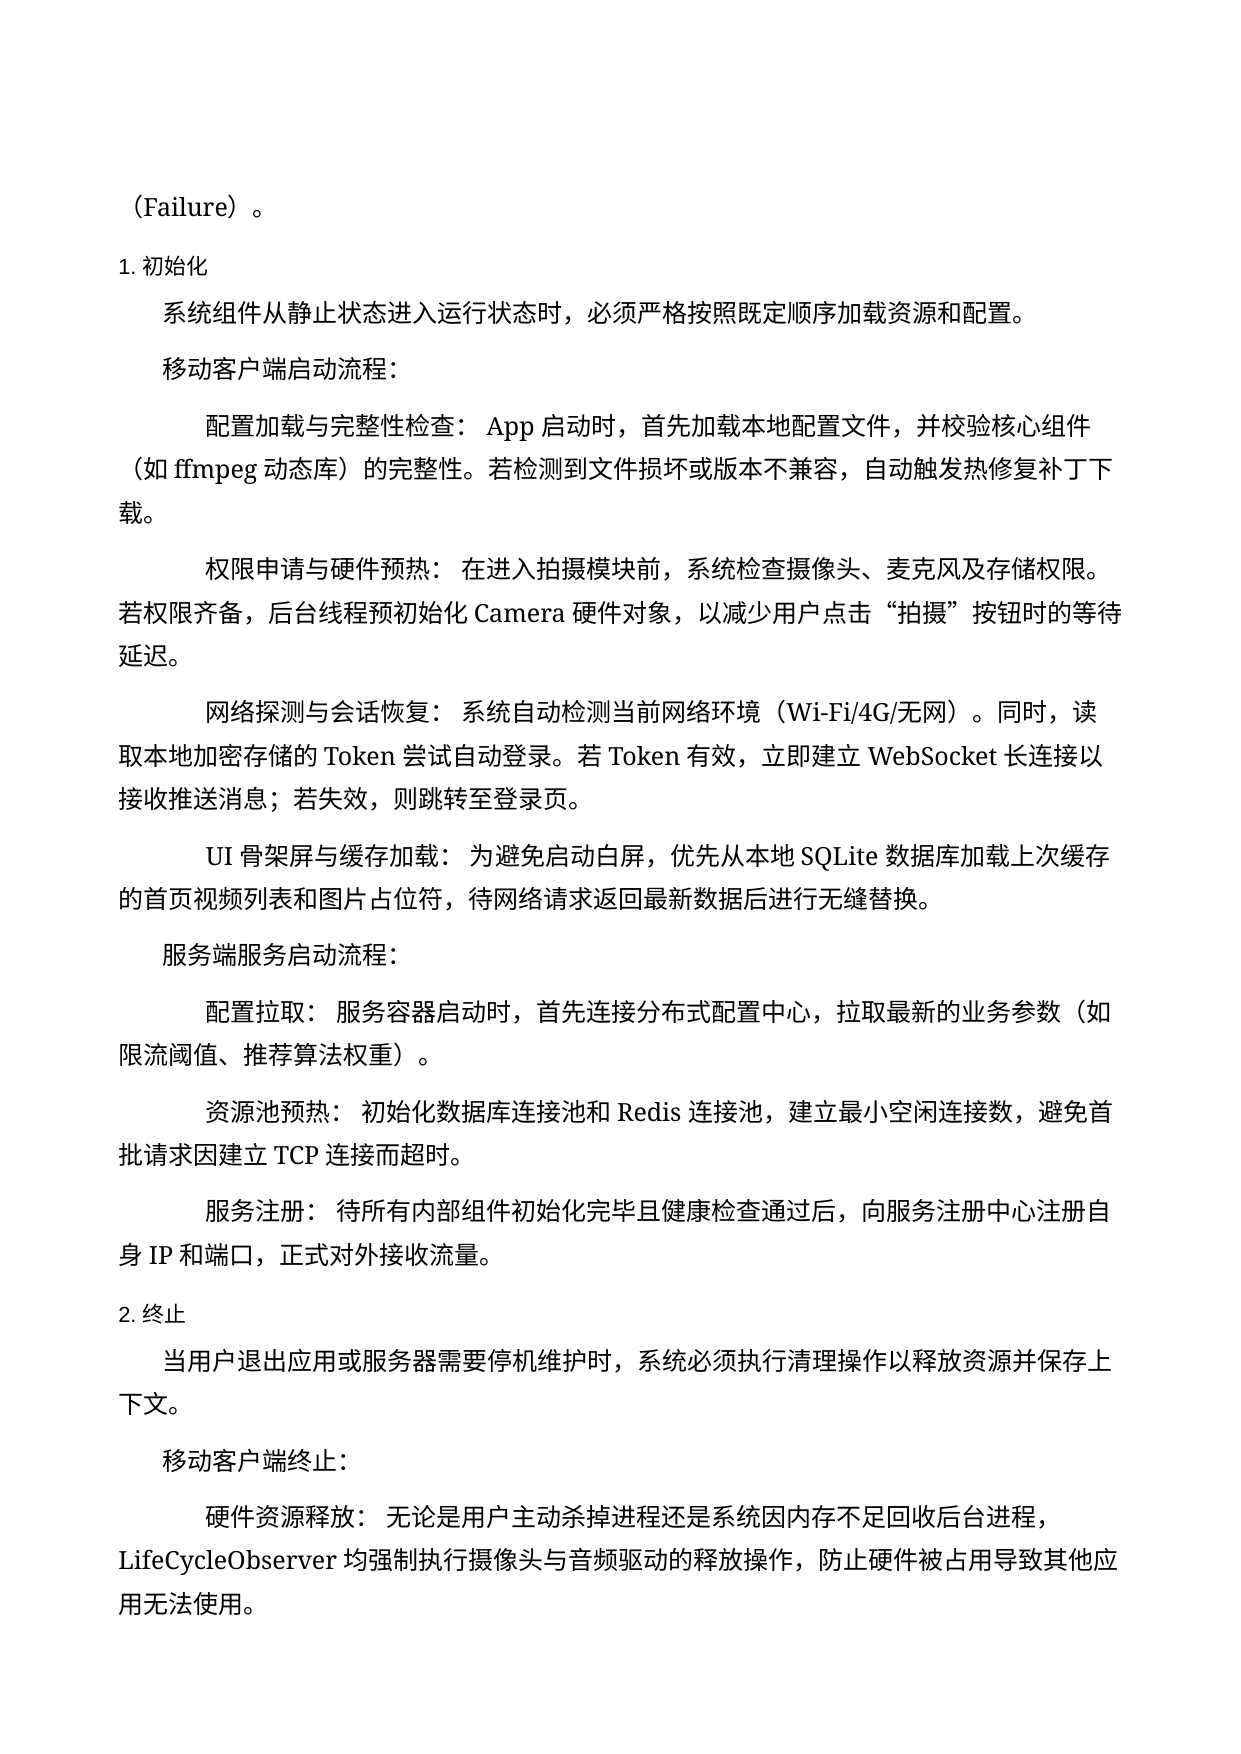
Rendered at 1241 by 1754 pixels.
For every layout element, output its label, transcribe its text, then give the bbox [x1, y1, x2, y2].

text 服务注册： 待所有内部组件初始化完毕且健康检查通过后，向服务注册中心注册自身 IP 和端口，正式对外接收流量。 [118, 1192, 1122, 1271]
text 服务端服务启动流程： [118, 936, 1122, 972]
text 硬件资源释放： 无论是用户主动杀掉进程还是系统因内存不足回收后台进程，LifeCycleObserver 均强制执行摄像头与音频驱动的释放操作，防止硬件被占用导致其他应用无法使用。 [118, 1497, 1122, 1621]
subtitle 初始化 [118, 249, 1122, 281]
text 权限申请与硬件预热： 在进入拍摄模块前，系统检查摄像头、麦克风及存储权限。若权限齐备，后台线程预初始化 Camera 硬件对象，以减少用户点击“拍摄”按钮时的等待延迟。 [118, 549, 1122, 673]
text （Failure）。 [118, 188, 1122, 224]
subtitle 终止 [118, 1297, 1122, 1328]
text 网络探测与会话恢复： 系统自动检测当前网络环境（Wi-Fi/4G/无网）。同时，读取本地加密存储的 Token 尝试自动登录。若 Token 有效，立即建立 WebSocket 长连接以接收推送消息；若失效，则跳转至登录页。 [118, 693, 1122, 816]
text UI 骨架屏与缓存加载： 为避免启动白屏，优先从本地 SQLite 数据库加载上次缓存的首页视频列表和图片占位符，待网络请求返回最新数据后进行无缝替换。 [118, 836, 1122, 916]
text 当用户退出应用或服务器需要停机维护时，系统必须执行清理操作以释放资源并保存上下文。 [118, 1341, 1122, 1421]
text 配置加载与完整性检查： App 启动时，首先加载本地配置文件，并校验核心组件（如 ffmpeg 动态库）的完整性。若检测到文件损坏或版本不兼容，自动触发热修复补丁下载。 [118, 406, 1122, 529]
text 移动客户端终止： [118, 1441, 1122, 1477]
text 配置拉取： 服务容器启动时，首先连接分布式配置中心，拉取最新的业务参数（如限流阈值、推荐算法权重）。 [118, 992, 1122, 1072]
text 系统组件从静止状态进入运行状态时，必须严格按照既定顺序加载资源和配置。 [118, 294, 1122, 330]
text 移动客户端启动流程： [118, 350, 1122, 386]
text 资源池预热： 初始化数据库连接池和 Redis 连接池，建立最小空闲连接数，避免首批请求因建立 TCP 连接而超时。 [118, 1092, 1122, 1172]
